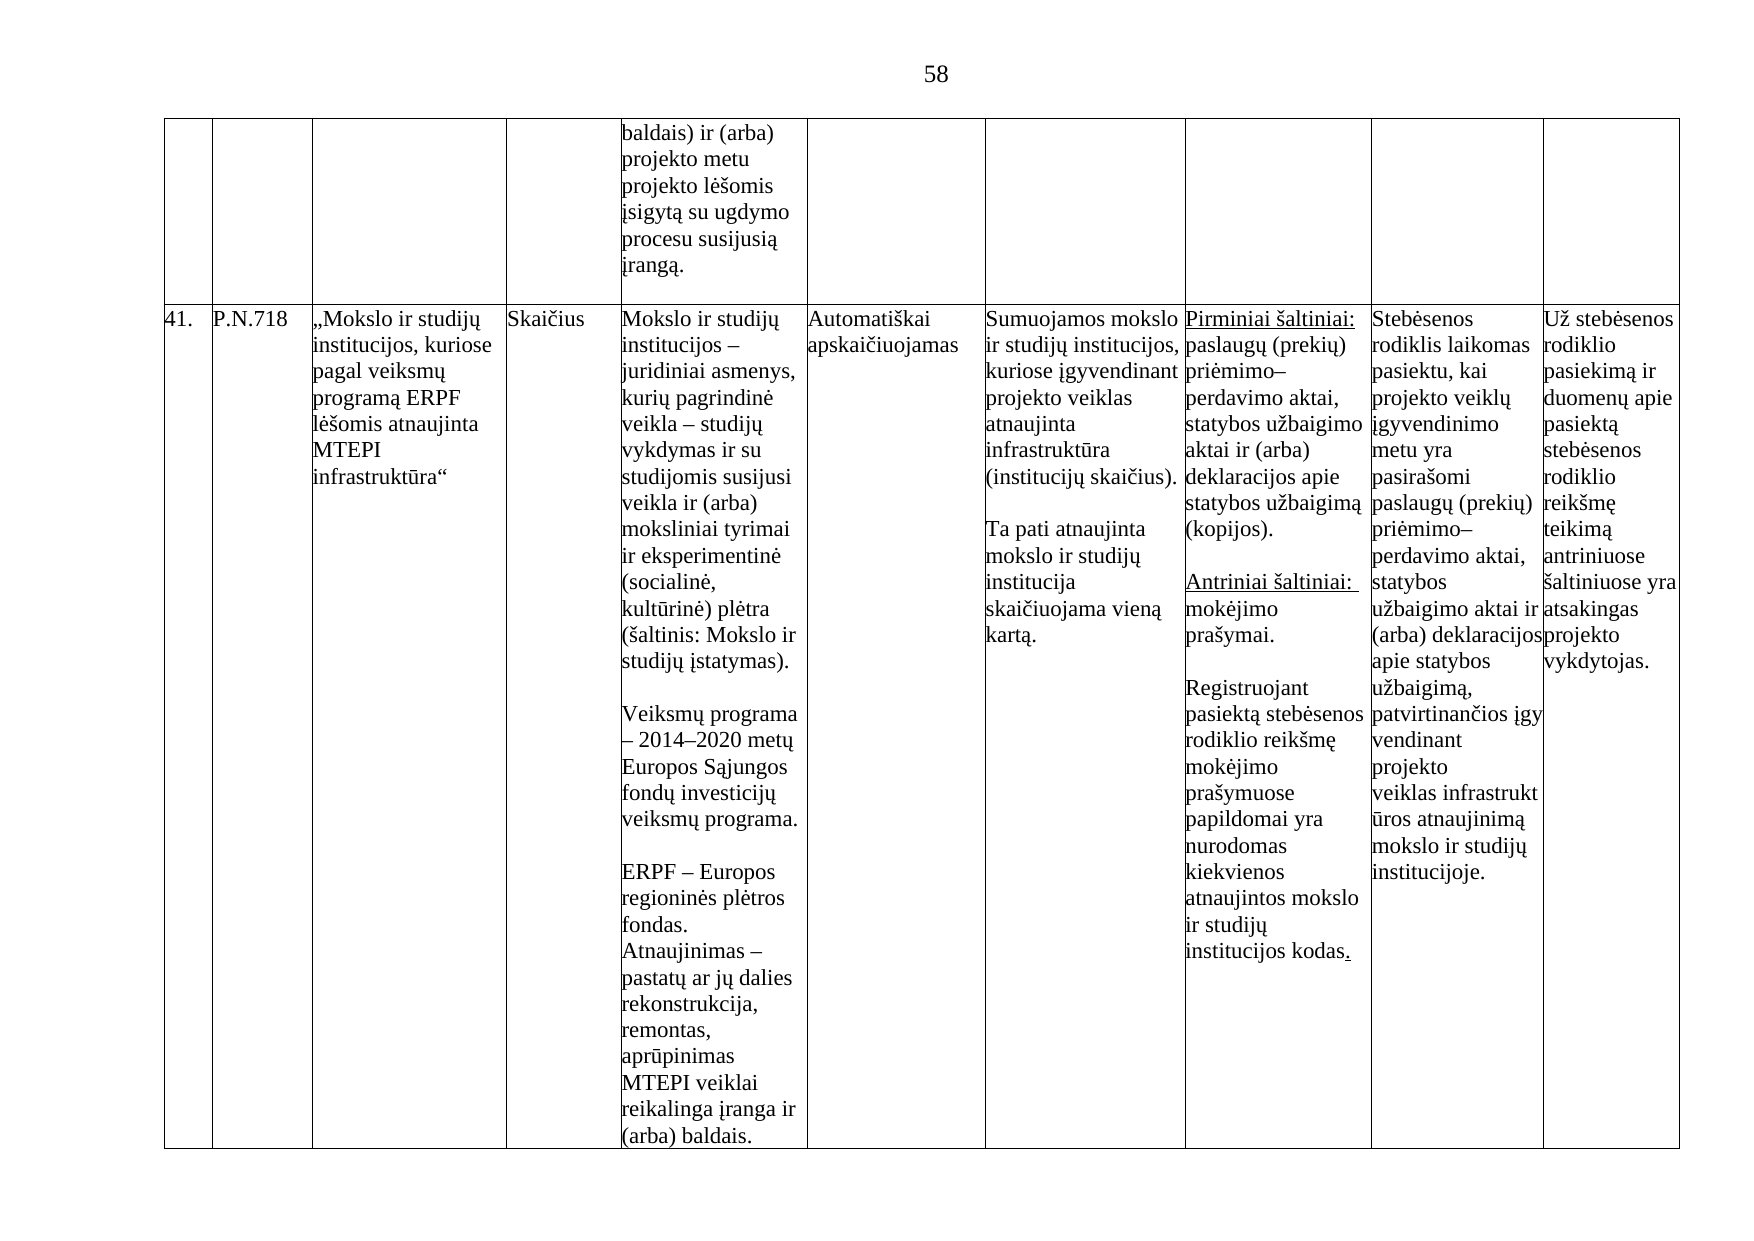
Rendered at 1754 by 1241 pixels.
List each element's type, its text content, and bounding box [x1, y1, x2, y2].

table_cell [1372, 119, 1543, 304]
table_cell baldais) ir (arba) projekto metu projekto lėšomis įsigytą su ugdymo procesu susijusią įrangą. [622, 119, 807, 304]
table_cell [986, 119, 1185, 304]
table_cell Automatiškai apskaičiuojamas [808, 305, 985, 1148]
table_cell Už stebėsenos rodiklio pasiekimą ir duomenų apie pasiektą stebėsenos rodiklio reikšmę teikimą antriniuose šaltiniuose yra atsakingas projekto vykdytojas. [1544, 305, 1679, 1148]
table_cell 41. [165, 305, 212, 1148]
table_cell Skaičius [507, 305, 621, 1148]
table_cell [1544, 119, 1679, 304]
table_cell „Mokslo ir studijų institucijos, kuriose pagal veiksmų programą ERPF lėšomis atnaujinta MTEPI infrastruktūra“ [313, 305, 506, 1148]
table_cell [808, 119, 985, 304]
table_cell [165, 119, 212, 304]
table_cell [1186, 119, 1371, 304]
table_cell Sumuojamos mokslo ir studijų institucijos, kuriose įgyvendinant projekto veiklas atnaujinta infrastruktūra (institucijų skaičius). Ta pati atnaujinta mokslo ir studijų institucija skaičiuojama vieną kartą. [986, 305, 1185, 1148]
table_cell Pirminiai šaltiniai: paslaugų (prekių) priėmimo–perdavimo aktai, statybos užbaigimo aktai ir (arba) deklaracijos apie statybos užbaigimą (kopijos). Antriniai šaltiniai: mokėjimo prašymai. Registruojant pasiektą stebėsenos rodiklio reikšmę mokėjimo prašymuose papildomai yra nurodomas kiekvienos atnaujintos mokslo ir studijų institucijos kodas. [1186, 305, 1371, 1148]
table_cell Mokslo ir studijų institucijos – juridiniai asmenys, kurių pagrindinė veikla – studijų vykdymas ir su studijomis susijusi veikla ir (arba) moksliniai tyrimai ir eksperimentinė (socialinė, kultūrinė) plėtra (šaltinis: Mokslo ir studijų įstatymas). Veiksmų programa – 2014–2020 metų Europos Sąjungos fondų investicijų veiksmų programa. ERPF – Europos regioninės plėtros fondas. Atnaujinimas – pastatų ar jų dalies rekonstrukcija, remontas, aprūpinimas MTEPI veiklai reikalinga įranga ir (arba) baldais. [622, 305, 807, 1148]
table_cell Stebėsenos rodiklis laikomas pasiektu, kai projekto veiklų įgyvendinimo metu yra pasirašomi paslaugų (prekių) priėmimo– perdavimo aktai, statybos užbaigimo aktai ir (arba) deklaracijos apie statybos užbaigimą, patvirtinančios įgyvendinant projekto veiklas infrastruktūros atnaujinimą mokslo ir studijų institucijoje. [1372, 305, 1543, 1148]
table_cell [313, 119, 506, 304]
table_cell [213, 119, 312, 304]
table_cell [507, 119, 621, 304]
table_cell P.N.718 [213, 305, 312, 1148]
